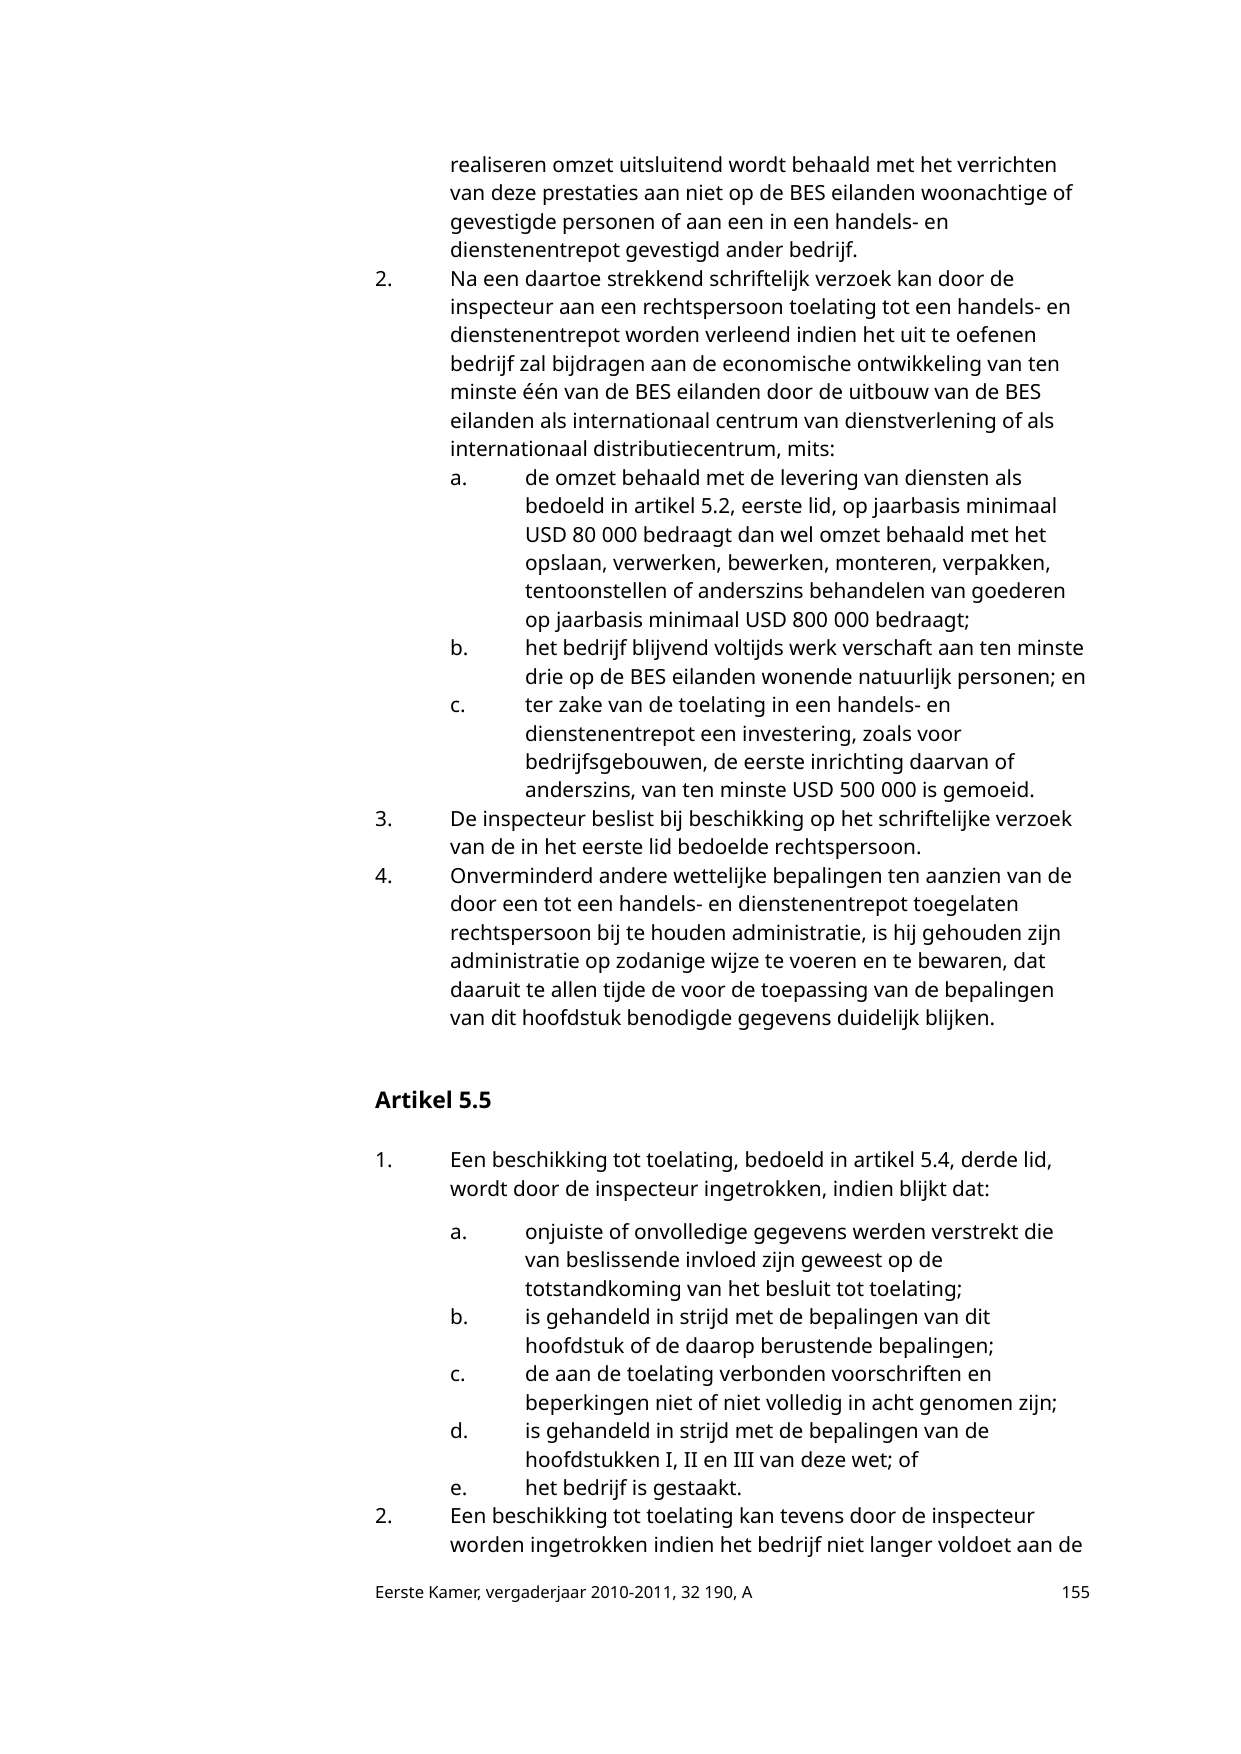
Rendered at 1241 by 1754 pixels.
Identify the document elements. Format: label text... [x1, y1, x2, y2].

list realiseren omzet uitsluitend wordt behaald met het verrichten van deze prestaties aan niet op de BES eilanden woonachtige of gevestigde personen of aan een in een handels- en dienstenentrepot gevestigd ander bedrijf. [375, 150, 1090, 264]
list is gehandeld in strijd met de bepalingen van dit hoofdstuk of de daarop berustende bepalingen; [450, 1302, 1090, 1359]
list ter zake van de toelating in een handels- en dienstenentrepot een investering, zoals voor bedrijfsgebouwen, de eerste inrichting daarvan of anderszins, van ten minste USD 500 000 is gemoeid. [450, 690, 1090, 804]
subtitle Artikel 5.5 [375, 1084, 1090, 1115]
list de omzet behaald met de levering van diensten als bedoeld in artikel 5.2, eerste lid, op jaarbasis minimaal USD 80 000 bedraagt dan wel omzet behaald met het opslaan, verwerken, bewerken, monteren, verpakken, tentoonstellen of anderszins behandelen van goederen op jaarbasis minimaal USD 800 000 bedraagt; [450, 463, 1090, 633]
list Een beschikking tot toelating, bedoeld in artikel 5.4, derde lid, wordt door de inspecteur ingetrokken, indien blijkt dat: [375, 1145, 1090, 1202]
list de aan de toelating verbonden voorschriften en beperkingen niet of niet volledig in acht genomen zijn; [450, 1359, 1090, 1416]
list Onverminderd andere wettelijke bepalingen ten aanzien van de door een tot een handels- en dienstenentrepot toegelaten rechtspersoon bij te houden administratie, is hij gehouden zijn administratie op zodanige wijze te voeren en te bewaren, dat daaruit te allen tijde de voor de toepassing van de bepalingen van dit hoofdstuk benodigde gegevens duidelijk blijken. [375, 861, 1090, 1032]
list Na een daartoe strekkend schriftelijk verzoek kan door de inspecteur aan een rechtspersoon toelating tot een handels- en dienstenentrepot worden verleend indien het uit te oefenen bedrijf zal bijdragen aan de economische ontwikkeling van ten minste één van de BES eilanden door de uitbouw van de BES eilanden als internationaal centrum van dienstverlening of als internationaal distributiecentrum, mits: [375, 264, 1090, 463]
list het bedrijf blijvend voltijds werk verschaft aan ten minste drie op de BES eilanden wonende natuurlijk personen; en [450, 633, 1090, 690]
list Een beschikking tot toelating kan tevens door de inspecteur worden ingetrokken indien het bedrijf niet langer voldoet aan de [375, 1502, 1090, 1558]
list onjuiste of onvolledige gegevens werden verstrekt die van beslissende invloed zijn geweest op de totstandkoming van het besluit tot toelating; [450, 1217, 1090, 1302]
list De inspecteur beslist bij beschikking op het schriftelijke verzoek van de in het eerste lid bedoelde rechtspersoon. [375, 804, 1090, 861]
list is gehandeld in strijd met de bepalingen van de hoofdstukken I, II en III van deze wet; of [450, 1416, 1090, 1473]
list het bedrijf is gestaakt. [450, 1473, 1090, 1502]
